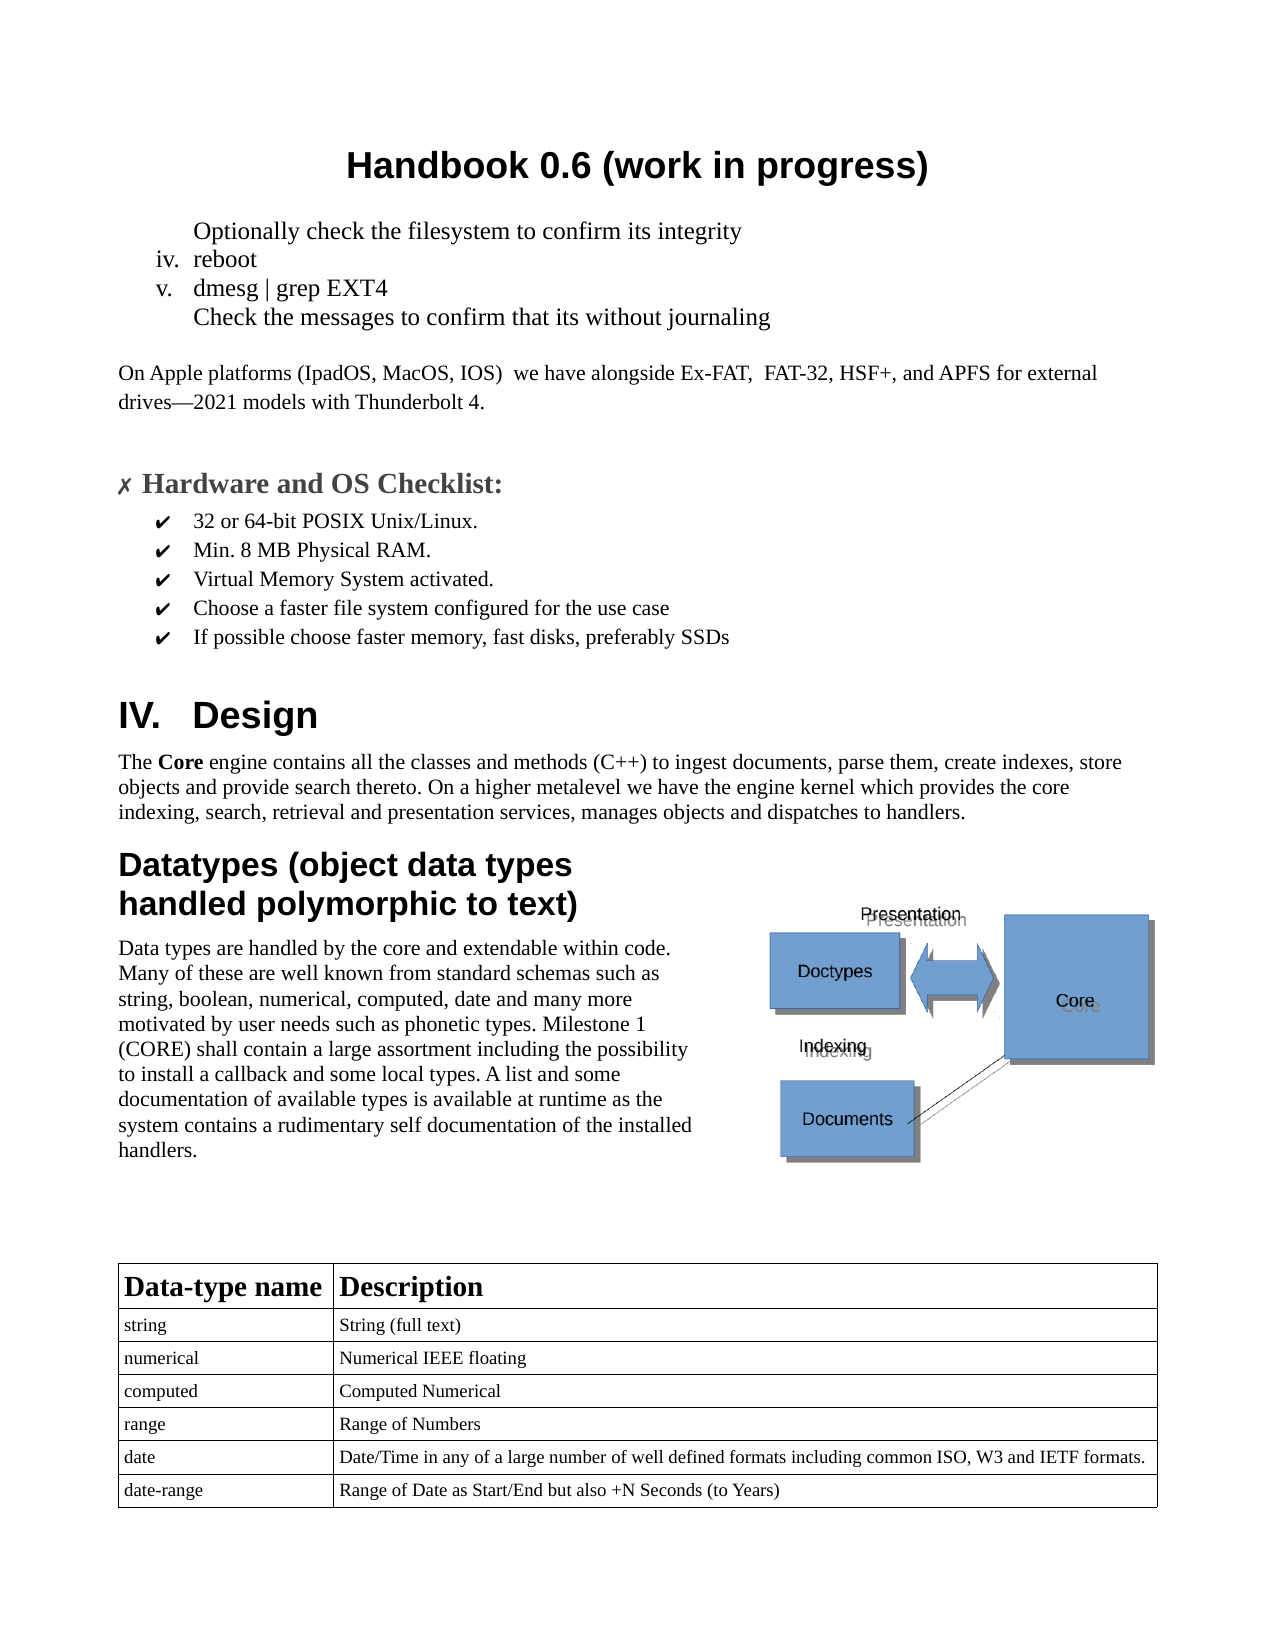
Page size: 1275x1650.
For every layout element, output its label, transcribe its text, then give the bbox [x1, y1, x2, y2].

table_cell Numerical IEEE floating [334, 1342, 1157, 1374]
table_cell numerical [119, 1342, 333, 1374]
list If possible choose faster memory, fast disks, preferably SSDs [156, 624, 1157, 649]
table_header Data-type name [119, 1264, 333, 1308]
table_cell computed [119, 1375, 333, 1407]
table_cell String (full text) [334, 1309, 1157, 1341]
subtitle Datatypes (object data types handled polymorphic to text) [118, 845, 1157, 923]
list Choose a faster file system configured for the use case [156, 595, 1157, 620]
table_cell Range of Numbers [334, 1408, 1157, 1440]
table_cell Date/Time in any of a large number of well defined formats including common ISO, W3 and IETF formats. [334, 1441, 1157, 1473]
subtitle Hardware and OS Checklist: [118, 466, 1157, 499]
text On Apple platforms (IpadOS, MacOS, IOS) we have alongside Ex-FAT, FAT-32, HSF+, and APFS for external drives—2021 models with Thunderbolt 4. [118, 360, 1157, 414]
table_cell string [119, 1309, 333, 1341]
text The Core engine contains all the classes and methods (C++) to ingest documents, parse them, create indexes, store objects and provide search thereto. On a higher metalevel we have the engine kernel which provides the core indexing, search, retrieval and presentation services, manages objects and dispatches to handlers. [118, 749, 1157, 824]
picture [698, 857, 1215, 1221]
table_header Description [334, 1264, 1157, 1308]
table_cell Computed Numerical [334, 1375, 1157, 1407]
list dmesg | grep EXT4 [156, 273, 1157, 302]
list Min. 8 MB Physical RAM. [156, 537, 1157, 562]
list Check the messages to confirm that its without journaling [156, 302, 1157, 331]
list reboot [156, 244, 1157, 273]
list Optionally check the filesystem to confirm its integrity [156, 216, 1157, 244]
table_cell Range of Date as Start/End but also +N Seconds (to Years) [334, 1475, 1157, 1507]
table_cell range [119, 1408, 333, 1440]
list 32 or 64-bit POSIX Unix/Linux. [156, 508, 1157, 533]
subtitle Design [118, 693, 1157, 736]
table_cell date-range [119, 1475, 333, 1507]
text Data types are handled by the core and extendable within code. Many of these are well known from standard schemas such as string, boolean, numerical, computed, date and many more motivated by user needs such as phonetic types. Milestone 1 (CORE) shall contain a large assortment including the possibility to install a callback and some local types. A list and some documentation of available types is available at runtime as the system contains a rudimentary self documentation of the installed handlers. [118, 935, 698, 1162]
list Virtual Memory System activated. [156, 566, 1157, 591]
table_cell date [119, 1441, 333, 1473]
